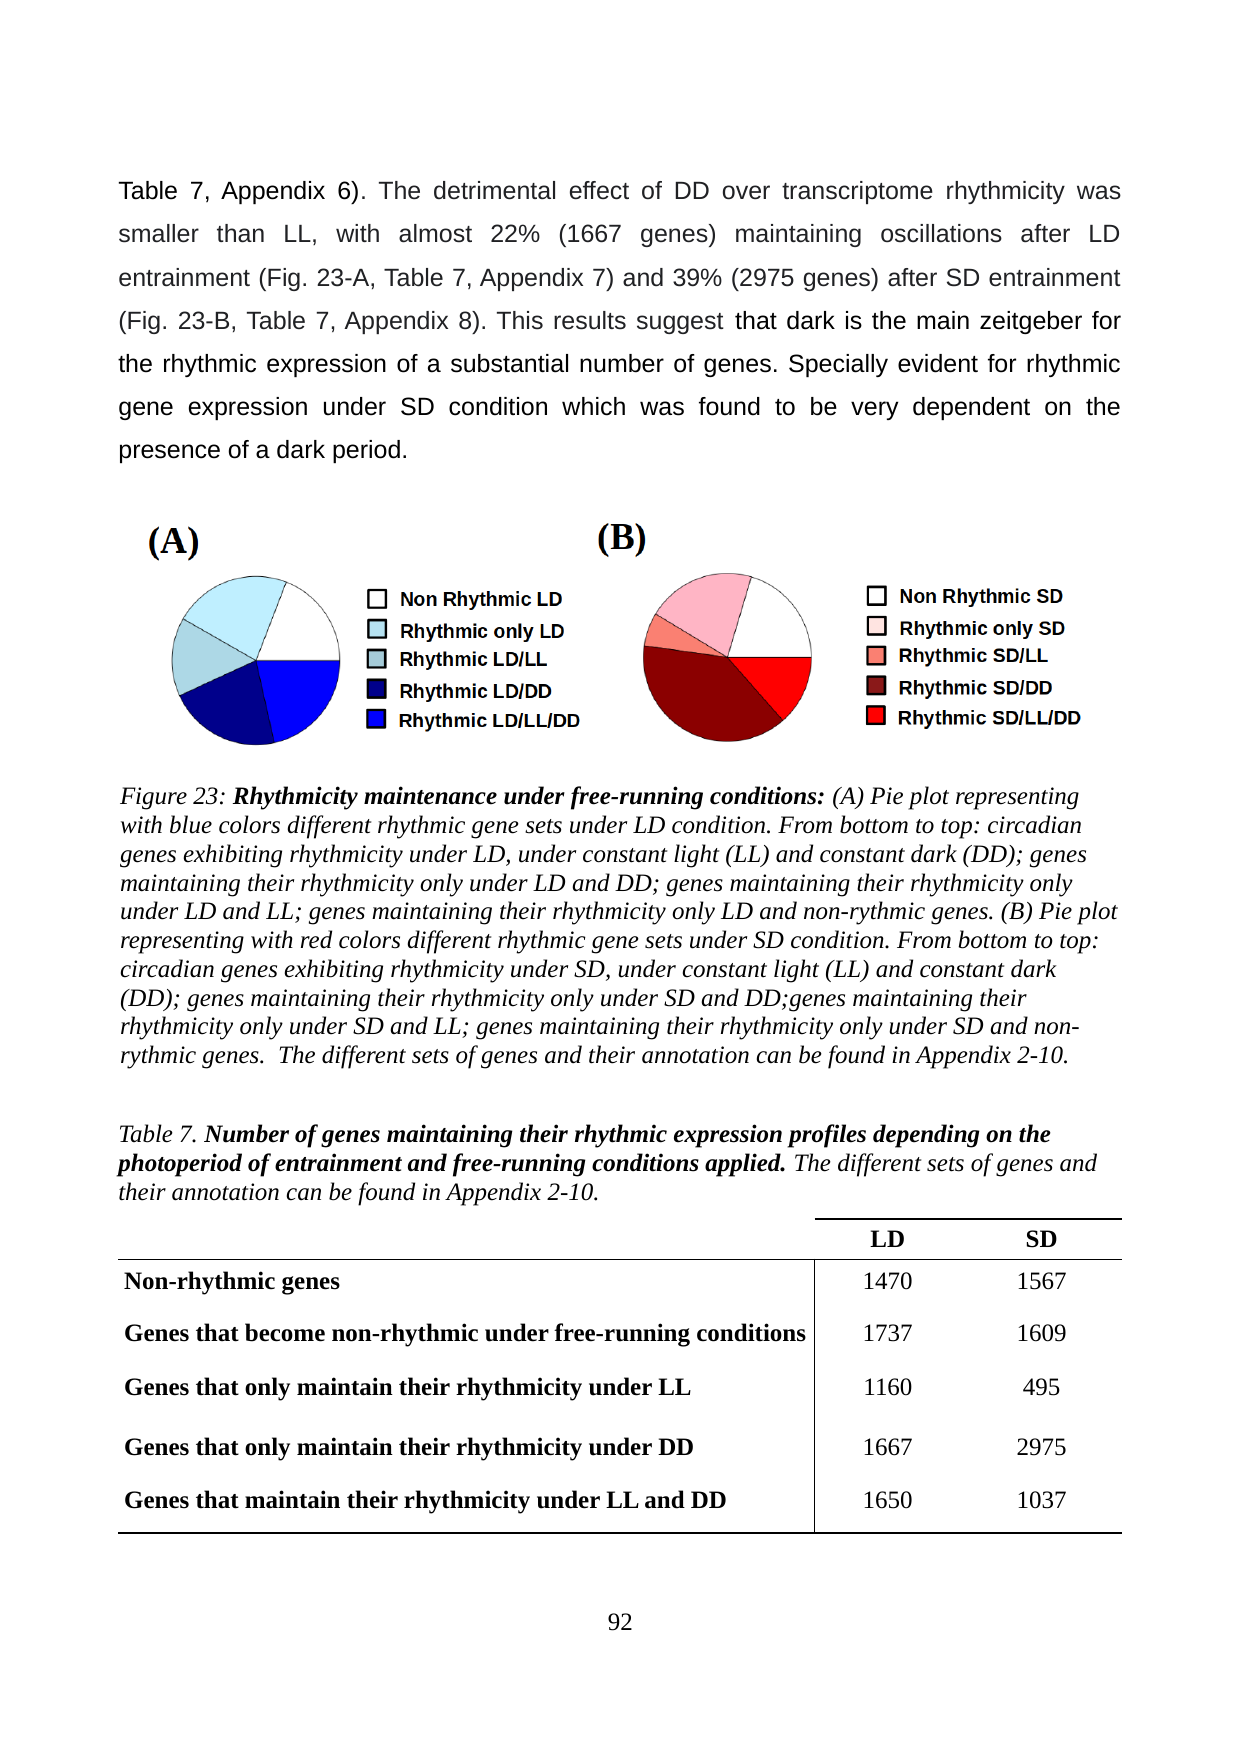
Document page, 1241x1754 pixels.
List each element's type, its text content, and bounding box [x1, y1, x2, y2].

table_header [118, 1218, 814, 1258]
table_cell 495 [961, 1367, 1122, 1426]
table_cell 1470 [815, 1260, 961, 1312]
table_cell Genes that become non-rhythmic under free-running conditions [118, 1312, 814, 1367]
table_cell 1609 [961, 1312, 1122, 1367]
table_cell Genes that maintain their rhythmicity under LL and DD [118, 1479, 814, 1532]
table_cell Non-rhythmic genes [118, 1260, 814, 1312]
table_cell Genes that only maintain their rhythmicity under DD [118, 1426, 814, 1479]
table_cell 1737 [815, 1312, 961, 1367]
table_header SD [961, 1220, 1122, 1258]
table_cell 1160 [815, 1367, 961, 1426]
picture [119, 498, 1124, 782]
table_cell Genes that only maintain their rhythmicity under LL [118, 1367, 814, 1426]
table_cell 2975 [961, 1426, 1122, 1479]
table_cell 1667 [815, 1426, 961, 1479]
text Figure 23: Rhythmicity maintenance under free-running conditions: (A) Pie plot representing with blue colors different rhythmic gene sets under LD condition. From bottom to top: circadian genes exhibiting rhythmicity under LD, under constant light (LL) and constant dark (DD); genes maintaining their rhythmicity only under LD and DD; genes maintaining their rhythmicity only under LD and LL; genes maintaining their rhythmicity only LD and non-rythmic genes. (B) Pie plot representing with red colors different rhythmic gene sets under SD condition. From bottom to top: circadian genes exhibiting rhythmicity under SD, under constant light (LL) and constant dark (DD); genes maintaining their rhythmicity only under SD and DD;genes maintaining their rhythmicity only under SD and LL; genes maintaining their rhythmicity only under SD and non-rythmic genes. The different sets of genes and their annotation can be found in Appendix 2-10. [120, 782, 1124, 1069]
text Table 7. Number of genes maintaining their rhythmic expression profiles depending on the photoperiod of entrainment and free-running conditions applied. The different sets of genes and their annotation can be found in Appendix 2-10. [118, 488, 1124, 1206]
text Table 7, Appendix 6). The detrimental effect of DD over transcriptome rhythmicity was smaller than LL, with almost 22% (1667 genes) maintaining oscillations after LD entrainment (Fig. 23-A, Table 7, Appendix 7) and 39% (2975 genes) after SD entrainment (Fig. 23-B, Table 7, Appendix 8). This results suggest that dark is the main zeitgeber for the rhythmic expression of a substantial number of genes. Specially evident for rhythmic gene expression under SD condition which was found to be very dependent on the presence of a dark period. [118, 176, 1122, 464]
table_cell 1037 [961, 1479, 1122, 1532]
table_cell 1650 [815, 1479, 961, 1532]
table_cell 1567 [961, 1260, 1122, 1312]
table_header LD [815, 1220, 961, 1258]
